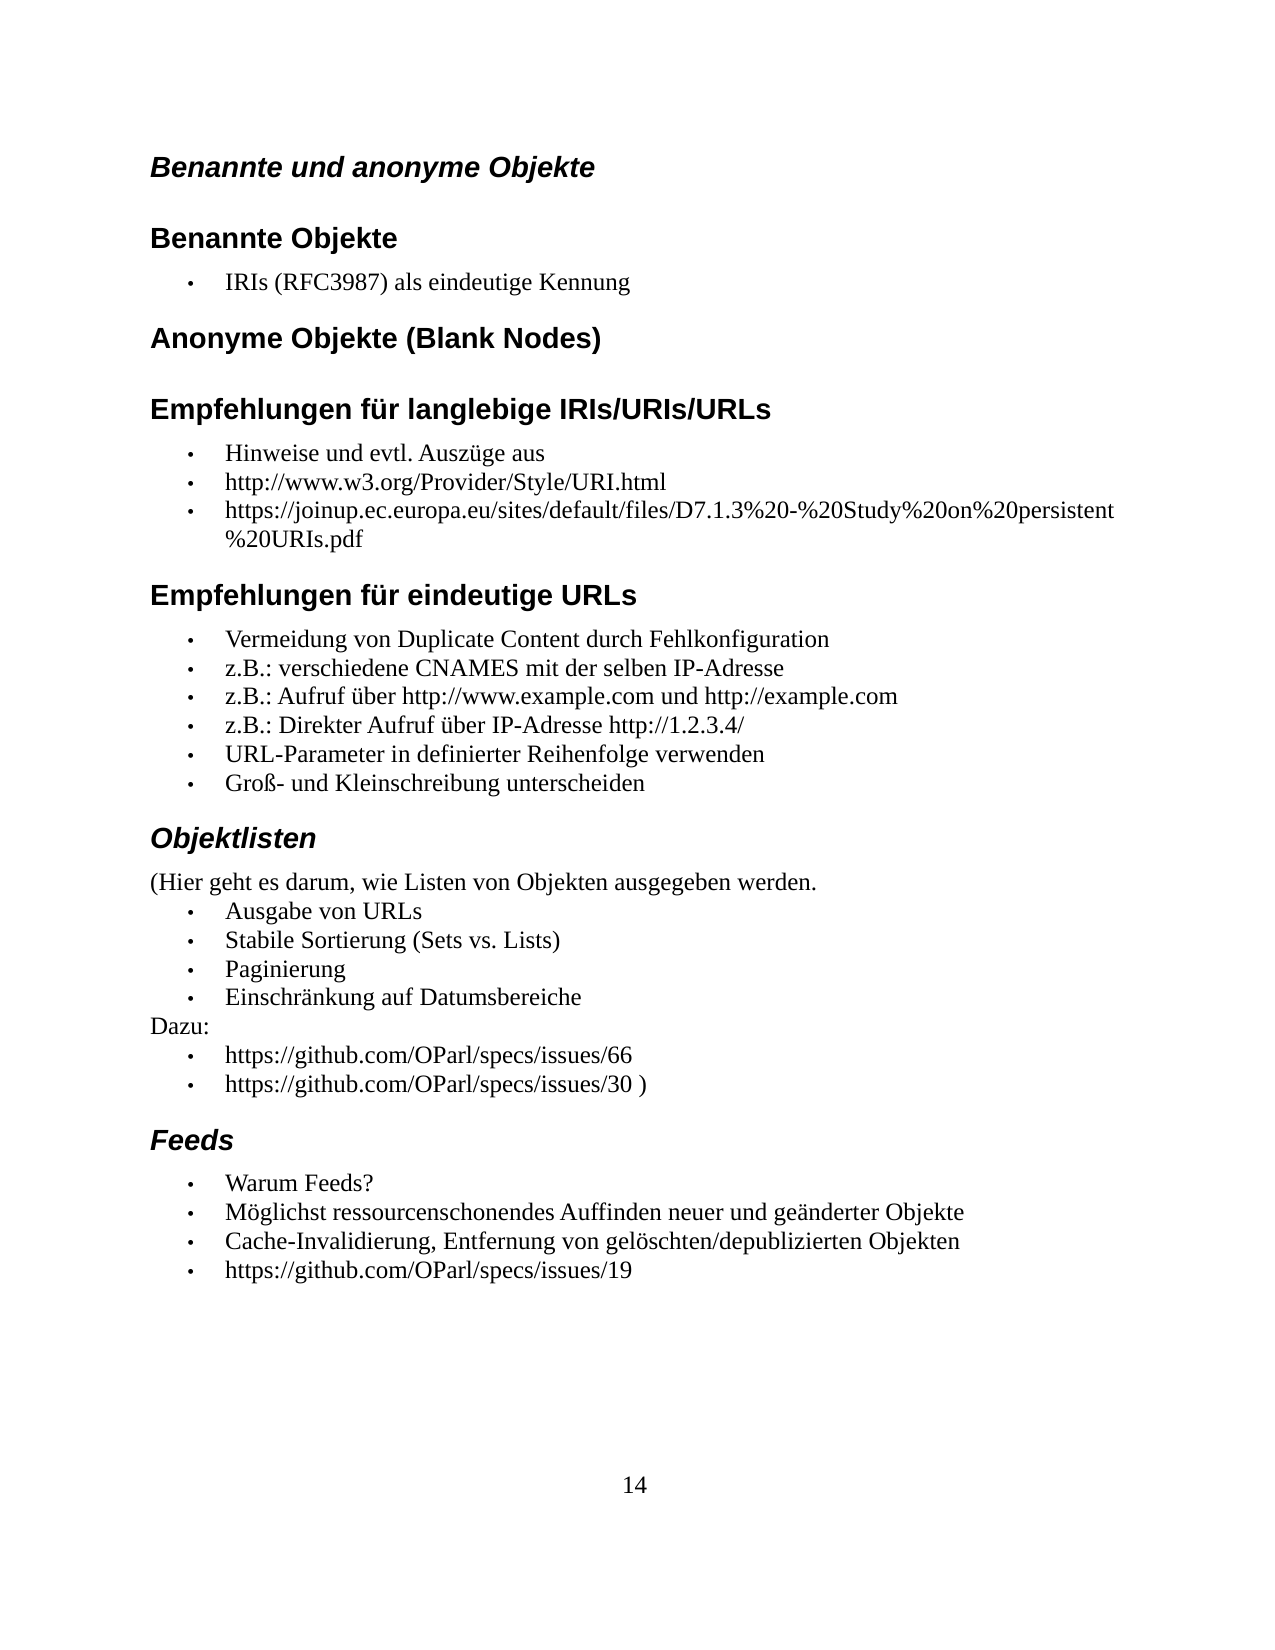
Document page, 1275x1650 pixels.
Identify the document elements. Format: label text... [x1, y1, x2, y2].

list z.B.: Aufruf über http://www.example.com und http://example.com [187, 681, 1125, 710]
text Dazu: [150, 1011, 1125, 1040]
subtitle Benannte Objekte [150, 221, 1125, 254]
text (Hier geht es darum, wie Listen von Objekten ausgegeben werden. [150, 867, 1125, 896]
list Warum Feeds? [187, 1168, 1125, 1197]
list IRIs (RFC3987) als eindeutige Kennung [187, 267, 1125, 296]
list https://joinup.ec.europa.eu/sites/default/files/D7.1.3%20-%20Study%20on%20persistent%20URIs.pdf [187, 495, 1125, 553]
subtitle Empfehlungen für eindeutige URLs [150, 578, 1125, 611]
list https://github.com/OParl/specs/issues/66 [187, 1040, 1125, 1069]
list Cache-Invalidierung, Entfernung von gelöschten/depublizierten Objekten [187, 1226, 1125, 1255]
list Paginierung [187, 954, 1125, 982]
subtitle Feeds [150, 1122, 1125, 1156]
list z.B.: verschiedene CNAMES mit der selben IP-Adresse [187, 653, 1125, 681]
list Einschränkung auf Datumsbereiche [187, 982, 1125, 1011]
list https://github.com/OParl/specs/issues/30 ) [187, 1069, 1125, 1097]
list Hinweise und evtl. Auszüge aus [187, 438, 1125, 467]
subtitle Empfehlungen für langlebige IRIs/URIs/URLs [150, 392, 1125, 425]
subtitle Objektlisten [150, 821, 1125, 855]
subtitle Anonyme Objekte (Blank Nodes) [150, 321, 1125, 354]
list Stabile Sortierung (Sets vs. Lists) [187, 925, 1125, 954]
subtitle Benannte und anonyme Objekte [150, 150, 1125, 183]
list Möglichst ressourcenschonendes Auffinden neuer und geänderter Objekte [187, 1197, 1125, 1226]
list Vermeidung von Duplicate Content durch Fehlkonfiguration [187, 624, 1125, 653]
list z.B.: Direkter Aufruf über IP-Adresse http://1.2.3.4/ [187, 710, 1125, 739]
list http://www.w3.org/Provider/Style/URI.html [187, 467, 1125, 495]
list Ausgabe von URLs [187, 896, 1125, 925]
list URL-Parameter in definierter Reihenfolge verwenden [187, 739, 1125, 768]
list Groß- und Kleinschreibung unterscheiden [187, 768, 1125, 796]
list https://github.com/OParl/specs/issues/19 [187, 1255, 1125, 1283]
